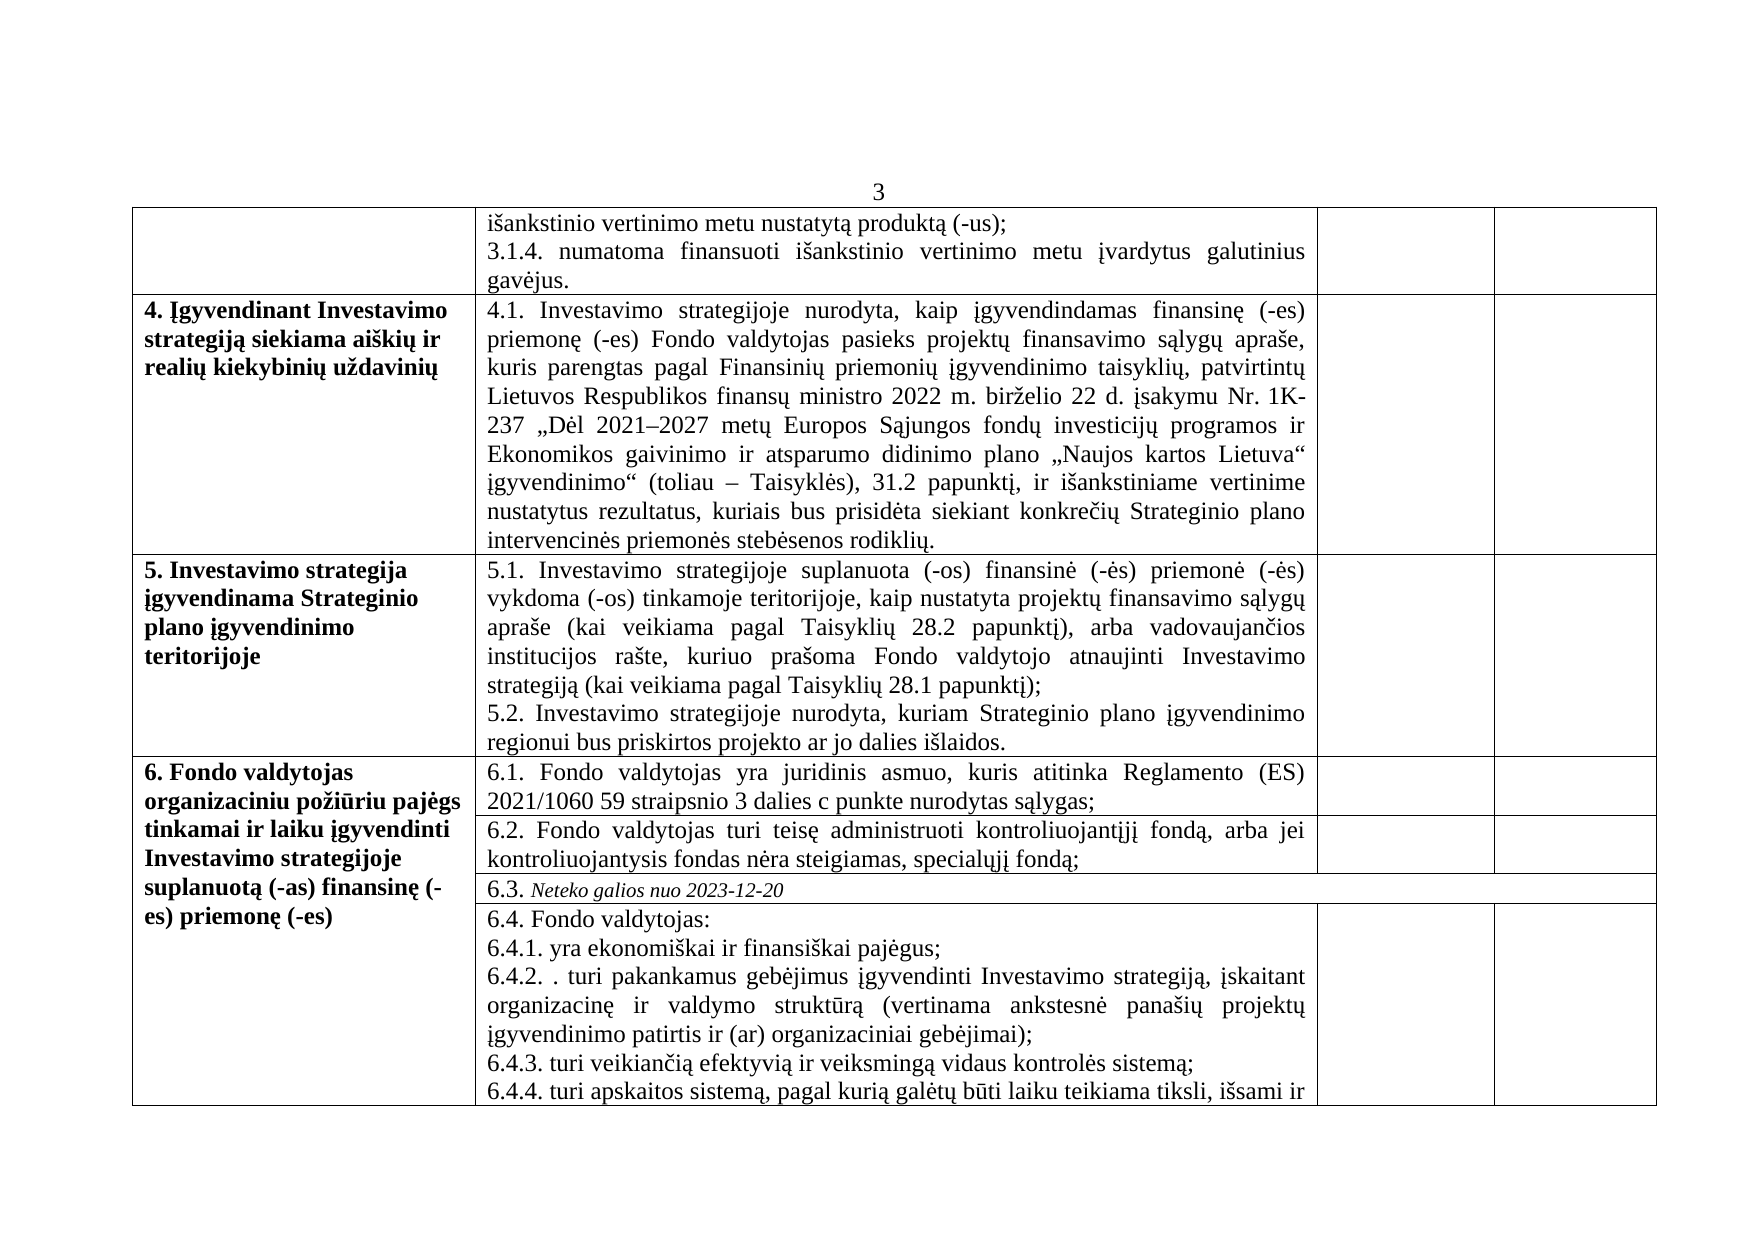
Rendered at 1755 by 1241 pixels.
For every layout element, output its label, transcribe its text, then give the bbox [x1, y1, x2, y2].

table_cell [1318, 757, 1494, 814]
table_cell [1318, 295, 1494, 554]
table_cell [1495, 208, 1656, 294]
table_cell 6.1. Fondo valdytojas yra juridinis asmuo, kuris atitinka Reglamento (ES) 2021/1060 59 straipsnio 3 dalies c punkte nurodytas sąlygas; [476, 757, 1317, 814]
table_cell [1318, 208, 1494, 294]
table_cell [1495, 757, 1656, 814]
table_cell [1495, 816, 1656, 873]
table_cell [1495, 295, 1656, 554]
table_cell [133, 208, 475, 294]
table_cell [1495, 904, 1656, 1105]
table_cell [1318, 816, 1494, 873]
table_cell 5. Investavimo strategija įgyvendinama Strateginio plano įgyvendinimo teritorijoje [133, 555, 475, 756]
table_cell 6.3. Neteko galios nuo 2023-12-20 [476, 874, 1656, 903]
table_cell 4. Įgyvendinant Investavimo strategiją siekiama aiškių ir realių kiekybinių uždavinių [133, 295, 475, 554]
table_cell [1318, 904, 1494, 1105]
table_cell [1318, 555, 1494, 756]
table_cell 6. Fondo valdytojas organizaciniu požiūriu pajėgs tinkamai ir laiku įgyvendinti Investavimo strategijoje suplanuotą (-as) finansinę (-es) priemonę (-es) [133, 757, 475, 1105]
table_cell 5.1. Investavimo strategijoje suplanuota (-os) finansinė (-ės) priemonė (-ės) vykdoma (-os) tinkamoje teritorijoje, kaip nustatyta projektų finansavimo sąlygų apraše (kai veikiama pagal Taisyklių 28.2 papunktį), arba vadovaujančios institucijos rašte, kuriuo prašoma Fondo valdytojo atnaujinti Investavimo strategiją (kai veikiama pagal Taisyklių 28.1 papunktį); 5.2. Investavimo strategijoje nurodyta, kuriam Strateginio plano įgyvendinimo regionui bus priskirtos projekto ar jo dalies išlaidos. [476, 555, 1317, 756]
table_cell [1495, 555, 1656, 756]
table_cell išankstinio vertinimo metu nustatytą produktą (-us); 3.1.4. numatoma finansuoti išankstinio vertinimo metu įvardytus galutinius gavėjus. [476, 208, 1317, 294]
table_cell 6.4. Fondo valdytojas: 6.4.1. yra ekonomiškai ir finansiškai pajėgus; 6.4.2. . turi pakankamus gebėjimus įgyvendinti Investavimo strategiją, įskaitant organizacinę ir valdymo struktūrą (vertinama ankstesnė panašių projektų įgyvendinimo patirtis ir (ar) organizaciniai gebėjimai); 6.4.3. turi veikiančią efektyvią ir veiksmingą vidaus kontrolės sistemą; 6.4.4. turi apskaitos sistemą, pagal kurią galėtų būti laiku teikiama tiksli, išsami ir [476, 904, 1317, 1105]
table_cell 6.2. Fondo valdytojas turi teisę administruoti kontroliuojantįjį fondą, arba jei kontroliuojantysis fondas nėra steigiamas, specialųjį fondą; [476, 816, 1317, 873]
table_cell 4.1. Investavimo strategijoje nurodyta, kaip įgyvendindamas finansinę (-es) priemonę (-es) Fondo valdytojas pasieks projektų finansavimo sąlygų apraše, kuris parengtas pagal Finansinių priemonių įgyvendinimo taisyklių, patvirtintų Lietuvos Respublikos finansų ministro 2022 m. birželio 22 d. įsakymu Nr. 1K-237 „Dėl 2021–2027 metų Europos Sąjungos fondų investicijų programos ir Ekonomikos gaivinimo ir atsparumo didinimo plano „Naujos kartos Lietuva“ įgyvendinimo“ (toliau – Taisyklės), 31.2 papunktį, ir išankstiniame vertinime nustatytus rezultatus, kuriais bus prisidėta siekiant konkrečių Strateginio plano intervencinės priemonės stebėsenos rodiklių. [476, 295, 1317, 554]
